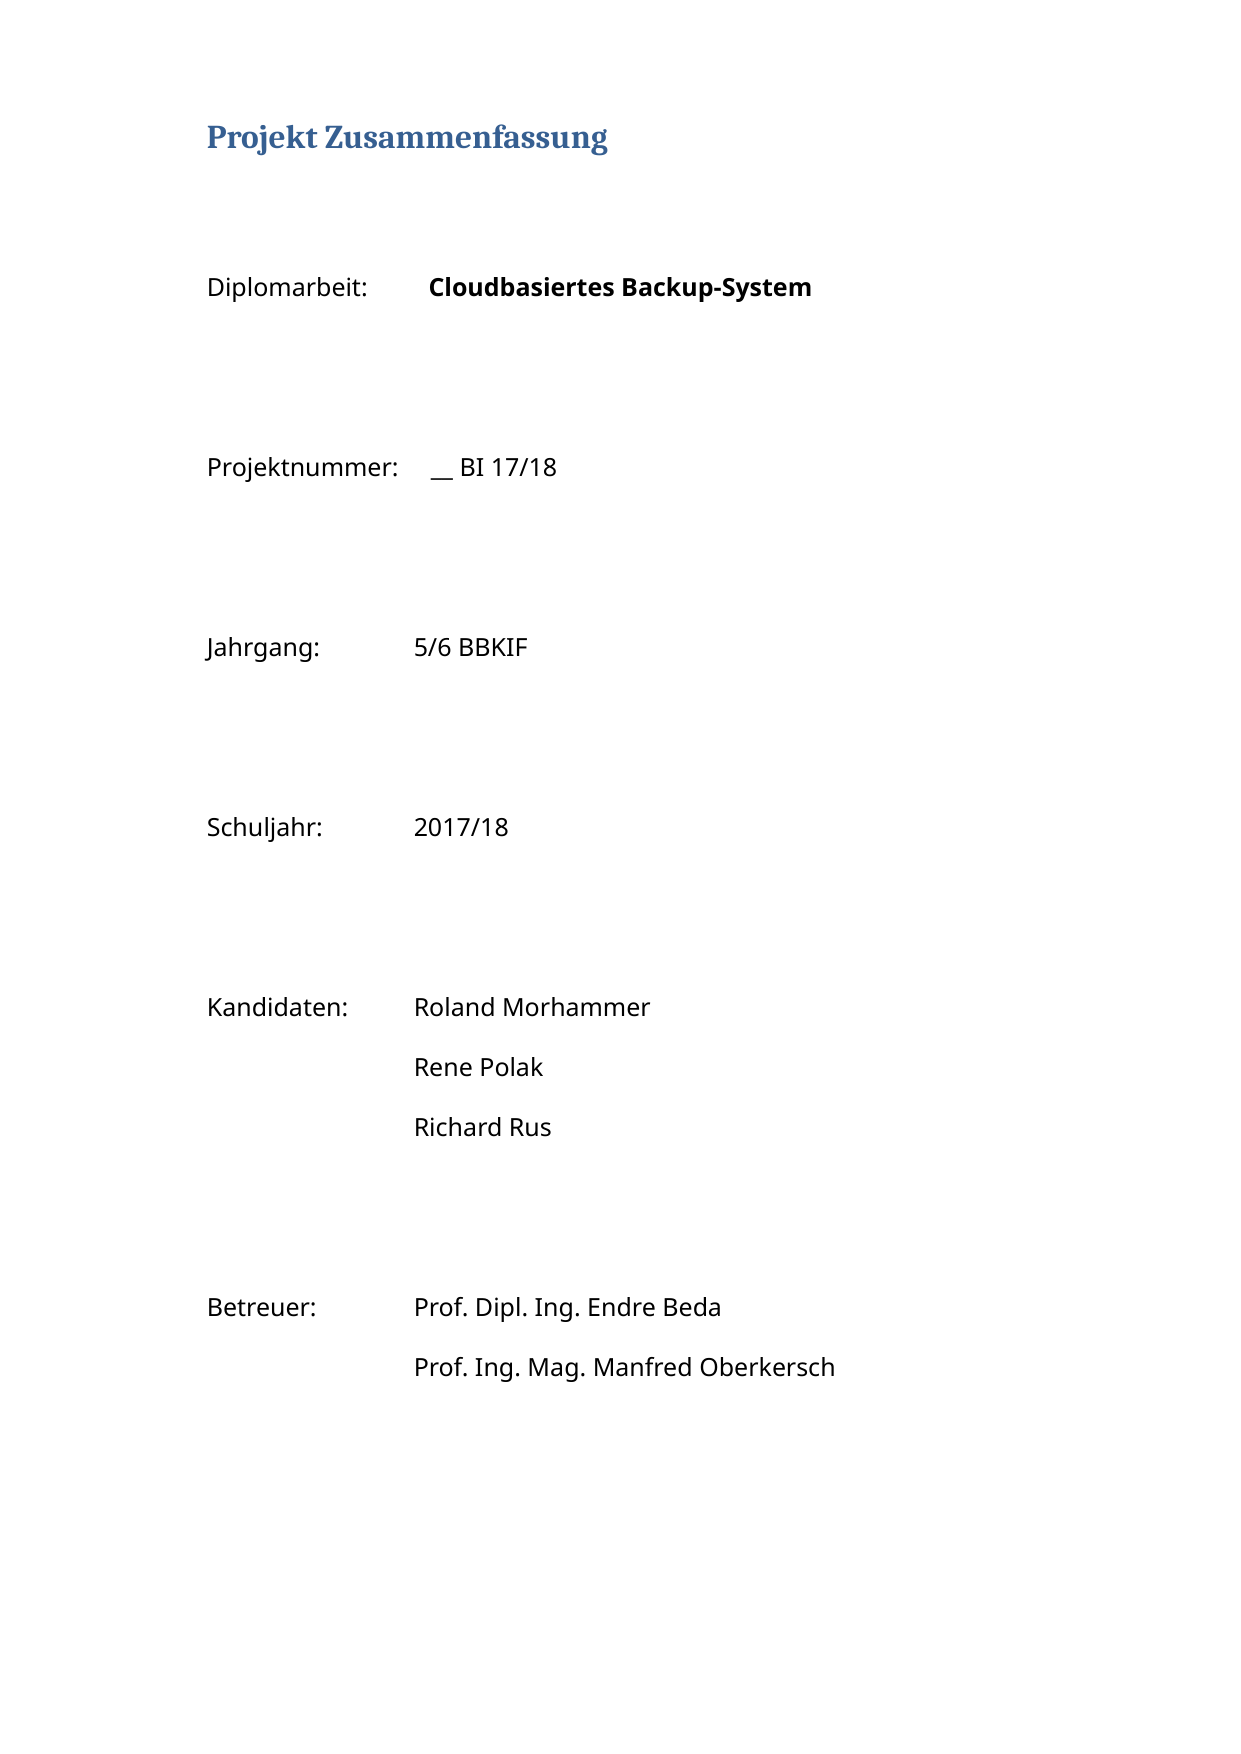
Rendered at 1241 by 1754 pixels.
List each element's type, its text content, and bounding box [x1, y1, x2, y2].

text Kandidaten: Roland Morhammer [207, 990, 1152, 1024]
text Jahrgang: 5/6 BBKIF [207, 630, 1152, 664]
text Betreuer: Prof. Dipl. Ing. Endre Beda [207, 1290, 1152, 1324]
text Rene Polak [207, 1050, 1152, 1084]
text Diplomarbeit: Cloudbasiertes Backup-System [192, 270, 1152, 304]
text Richard Rus [207, 1110, 1152, 1144]
text Schuljahr: 2017/18 [207, 810, 1152, 844]
text Prof. Ing. Mag. Manfred Oberkersch [207, 1350, 1152, 1384]
text Projektnummer: __ BI 17/18 [207, 450, 1152, 484]
subtitle Projekt Zusammenfassung [207, 118, 1152, 156]
